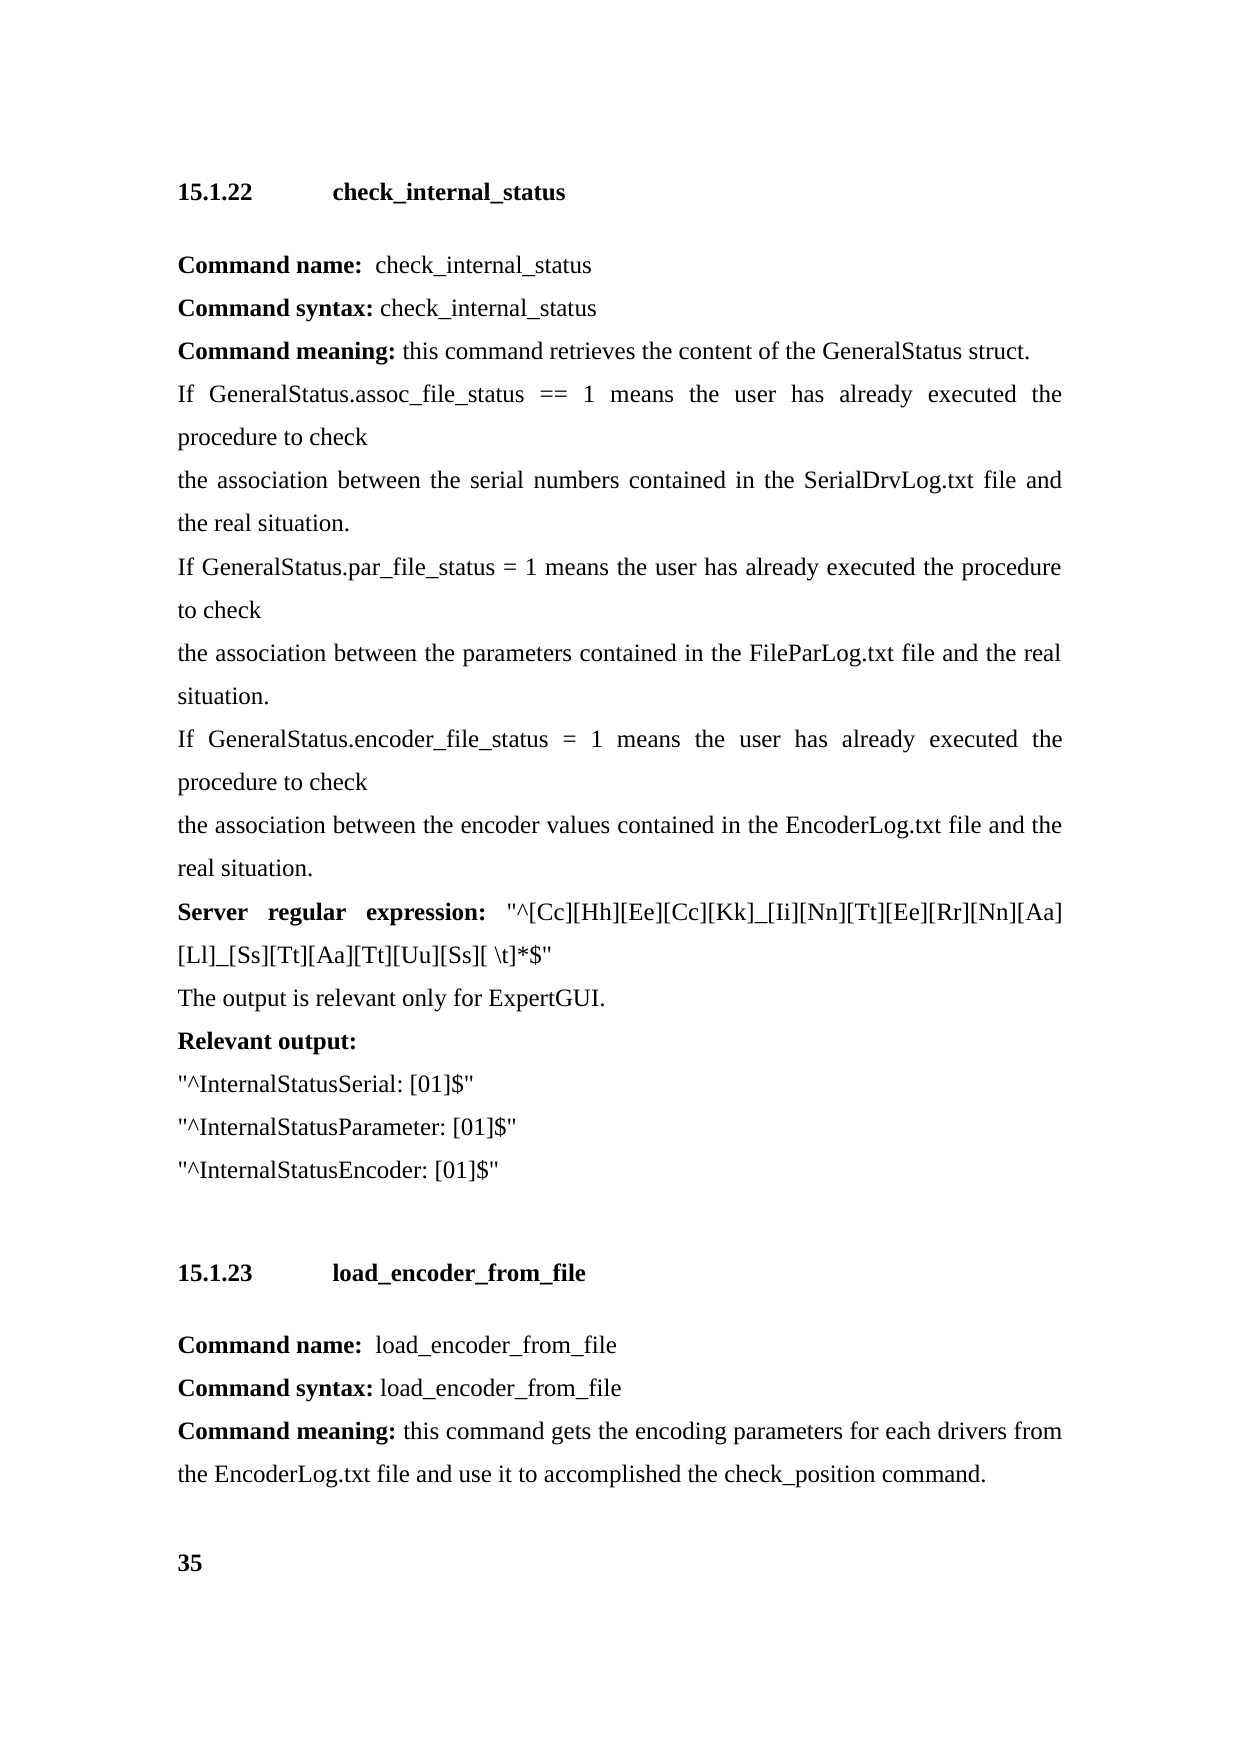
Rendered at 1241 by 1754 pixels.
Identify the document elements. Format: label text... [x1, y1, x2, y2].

text If GeneralStatus.par_file_status = 1 means the user has already executed the procedure to check [177, 552, 1063, 623]
text Command meaning: this command retrieves the content of the GeneralStatus struct. [177, 336, 1063, 365]
text Command name: check_internal_status [177, 250, 1063, 278]
text Command syntax: check_internal_status [177, 293, 1063, 322]
text Command name: load_encoder_from_file [177, 1330, 1063, 1359]
text If GeneralStatus.encoder_file_status = 1 means the user has already executed the procedure to check [177, 724, 1063, 796]
text "^InternalStatusEncoder: [01]$" [177, 1155, 1063, 1184]
text the association between the parameters contained in the FileParLog.txt file and the real situation. [177, 638, 1063, 710]
text "^InternalStatusParameter: [01]$" [177, 1112, 1063, 1141]
text Server regular expression: "^[Cc][Hh][Ee][Cc][Kk]_[Ii][Nn][Tt][Ee][Rr][Nn][Aa][Ll]_[Ss][Tt][Aa][Tt][Uu][Ss][ \t]*$" [177, 897, 1063, 968]
text Command syntax: load_encoder_from_file [177, 1373, 1063, 1402]
subtitle load_encoder_from_file [177, 1258, 1063, 1286]
text the association between the serial numbers contained in the SerialDrvLog.txt file and the real situation. [177, 465, 1063, 537]
text Relevant output: [177, 1026, 1063, 1055]
text Command meaning: this command gets the encoding parameters for each drivers from the EncoderLog.txt file and use it to accomplished the check_position command. [177, 1416, 1063, 1488]
text The output is relevant only for ExpertGUI. [177, 983, 1063, 1012]
text "^InternalStatusSerial: [01]$" [177, 1069, 1063, 1098]
text the association between the encoder values contained in the EncoderLog.txt file and the real situation. [177, 810, 1063, 882]
subtitle check_internal_status [177, 177, 1063, 206]
text If GeneralStatus.assoc_file_status == 1 means the user has already executed the procedure to check [177, 379, 1063, 451]
